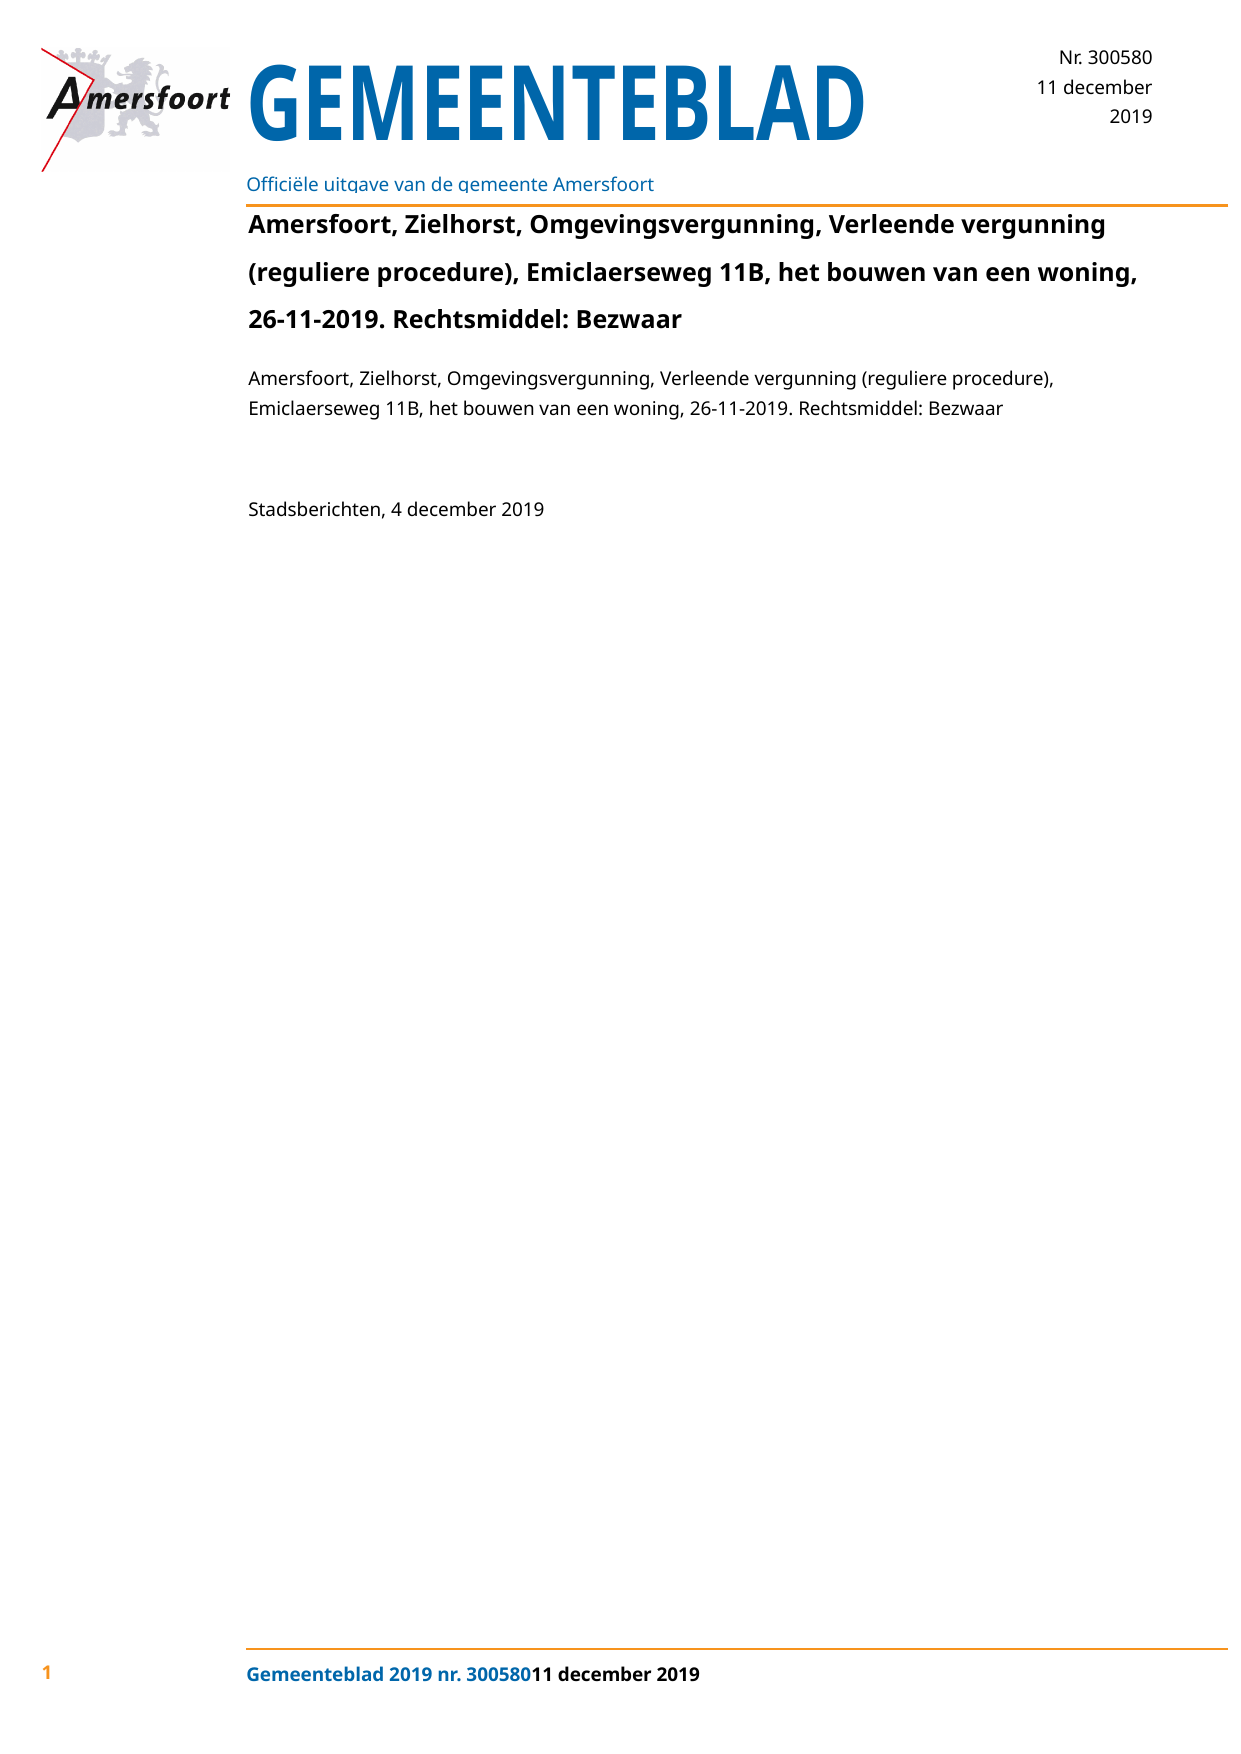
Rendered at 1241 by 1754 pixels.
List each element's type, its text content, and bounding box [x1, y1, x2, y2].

picture [41, 47, 231, 172]
text Amersfoort, Zielhorst, Omgevingsvergunning, Verleende vergunning (reguliere procedure), Emiclaerseweg 11B, het bouwen van een woning, 26-11-2019. Rechtsmiddel: Bezwaar [248, 366, 1152, 421]
text Stadsberichten, 4 december 2019 [248, 496, 1152, 522]
text Amersfoort, Zielhorst, Omgevingsvergunning, Verleende vergunning (reguliere procedure), Emiclaerseweg 11B, het bouwen van een woning, 26-11-2019. Rechtsmiddel: Bezwaar [248, 207, 1152, 336]
